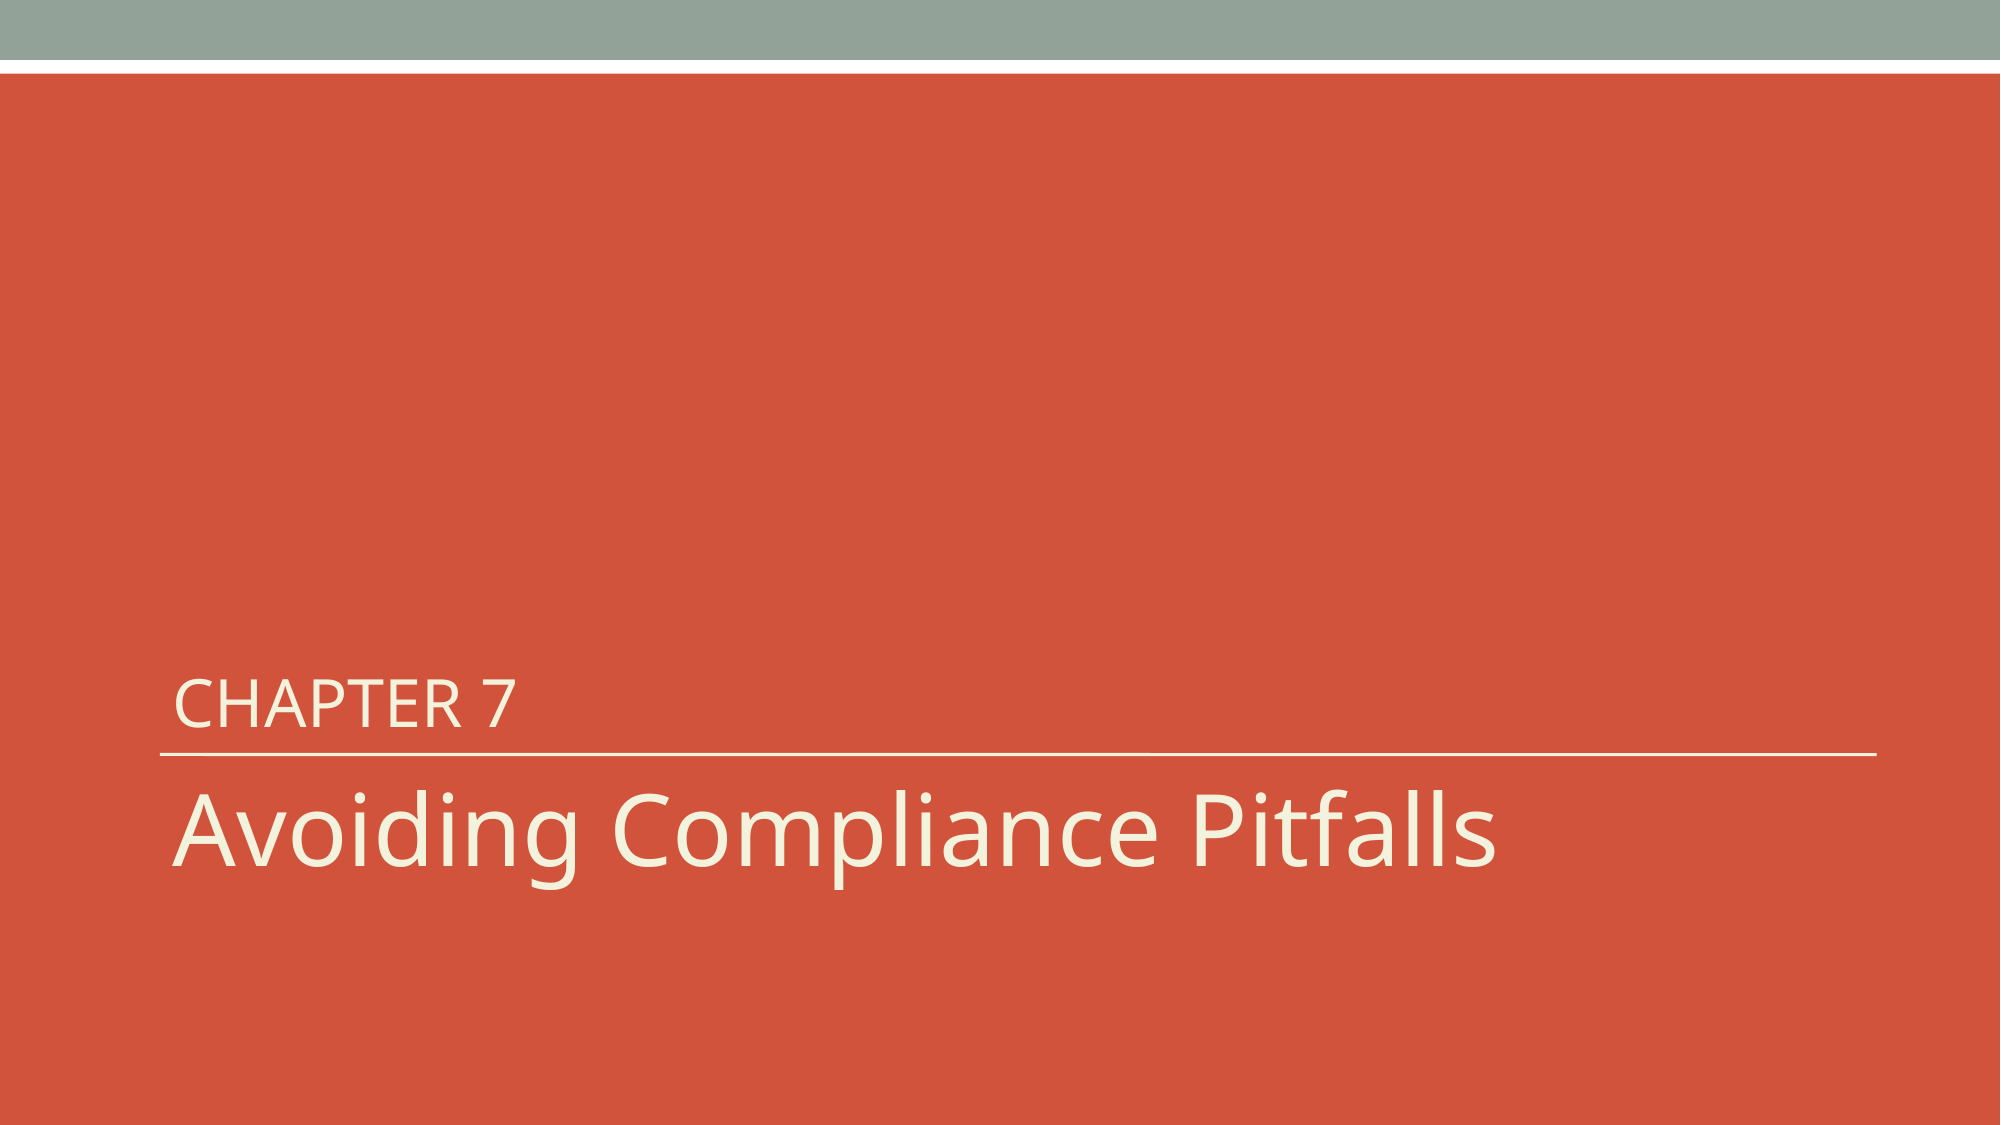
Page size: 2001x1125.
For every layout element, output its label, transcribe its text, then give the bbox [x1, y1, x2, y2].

title CHAPTER 7 [157, 387, 1858, 749]
list Avoiding Compliance Pitfalls [157, 758, 1858, 1006]
